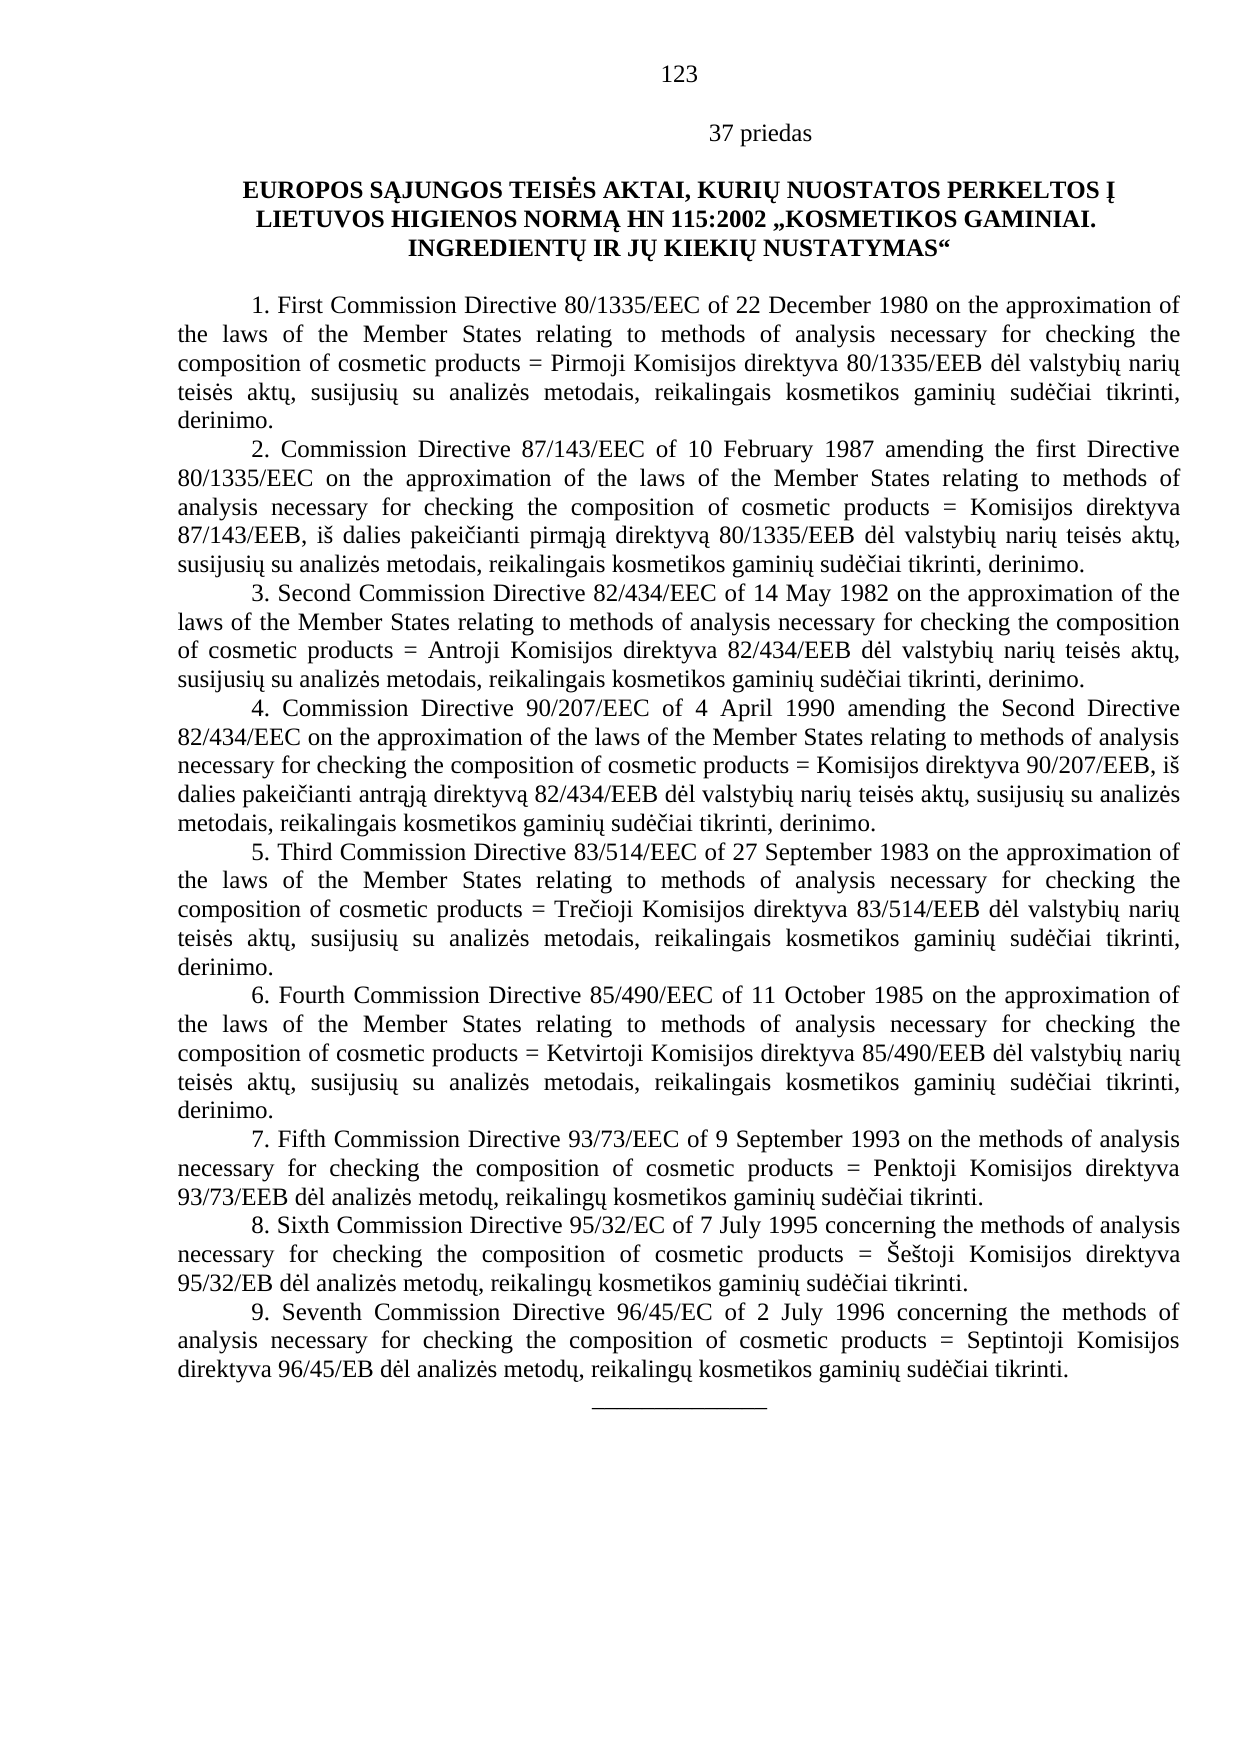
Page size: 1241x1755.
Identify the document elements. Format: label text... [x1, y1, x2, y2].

text 8. Sixth Commission Directive 95/32/EC of 7 July 1995 concerning the methods of analysis necessary for checking the composition of cosmetic products = Šeštoji Komisijos direktyva 95/32/EB dėl analizės metodų, reikalingų kosmetikos gaminių sudėčiai tikrinti. [177, 1211, 1181, 1297]
text 4. Commission Directive 90/207/EEC of 4 April 1990 amending the Second Directive 82/434/EEC on the approximation of the laws of the Member States relating to methods of analysis necessary for checking the composition of cosmetic products = Komisijos direktyva 90/207/EEB, iš dalies pakeičianti antrąją direktyvą 82/434/EEB dėl valstybių narių teisės aktų, susijusių su analizės metodais, reikalingais kosmetikos gaminių sudėčiai tikrinti, derinimo. [177, 693, 1181, 837]
text 9. Seventh Commission Directive 96/45/EC of 2 July 1996 concerning the methods of analysis necessary for checking the composition of cosmetic products = Septintoji Komisijos direktyva 96/45/EB dėl analizės metodų, reikalingų kosmetikos gaminių sudėčiai tikrinti. [177, 1297, 1181, 1383]
text 37 priedas [177, 118, 1181, 147]
text ______________ [177, 1383, 1181, 1412]
text 3. Second Commission Directive 82/434/EEC of 14 May 1982 on the approximation of the laws of the Member States relating to methods of analysis necessary for checking the composition of cosmetic products = Antroji Komisijos direktyva 82/434/EEB dėl valstybių narių teisės aktų, susijusių su analizės metodais, reikalingais kosmetikos gaminių sudėčiai tikrinti, derinimo. [177, 578, 1181, 693]
text INGREDIENTŲ IR JŲ KIEKIŲ NUSTATYMAS“ [177, 233, 1181, 262]
text 1. First Commission Directive 80/1335/EEC of 22 December 1980 on the approximation of the laws of the Member States relating to methods of analysis necessary for checking the composition of cosmetic products = Pirmoji Komisijos direktyva 80/1335/EEB dėl valstybių narių teisės aktų, susijusių su analizės metodais, reikalingais kosmetikos gaminių sudėčiai tikrinti, derinimo. [177, 291, 1181, 434]
text 6. Fourth Commission Directive 85/490/EEC of 11 October 1985 on the approximation of the laws of the Member States relating to methods of analysis necessary for checking the composition of cosmetic products = Ketvirtoji Komisijos direktyva 85/490/EEB dėl valstybių narių teisės aktų, susijusių su analizės metodais, reikalingais kosmetikos gaminių sudėčiai tikrinti, derinimo. [177, 981, 1181, 1124]
text EUROPOS SĄJUNGOS TEISĖS AKTAI, KURIŲ NUOSTATOS PERKELTOS Į LIETUVOS HIGIENOS NORMĄ HN 115:2002 „KOSMETIKOS GAMINIAI. [177, 176, 1181, 233]
text 5. Third Commission Directive 83/514/EEC of 27 September 1983 on the approximation of the laws of the Member States relating to methods of analysis necessary for checking the composition of cosmetic products = Trečioji Komisijos direktyva 83/514/EEB dėl valstybių narių teisės aktų, susijusių su analizės metodais, reikalingais kosmetikos gaminių sudėčiai tikrinti, derinimo. [177, 837, 1181, 981]
text 2. Commission Directive 87/143/EEC of 10 February 1987 amending the first Directive 80/1335/EEC on the approximation of the laws of the Member States relating to methods of analysis necessary for checking the composition of cosmetic products = Komisijos direktyva 87/143/EEB, iš dalies pakeičianti pirmąją direktyvą 80/1335/EEB dėl valstybių narių teisės aktų, susijusių su analizės metodais, reikalingais kosmetikos gaminių sudėčiai tikrinti, derinimo. [177, 434, 1181, 578]
text 7. Fifth Commission Directive 93/73/EEC of 9 September 1993 on the methods of analysis necessary for checking the composition of cosmetic products = Penktoji Komisijos direktyva 93/73/EEB dėl analizės metodų, reikalingų kosmetikos gaminių sudėčiai tikrinti. [177, 1124, 1181, 1211]
